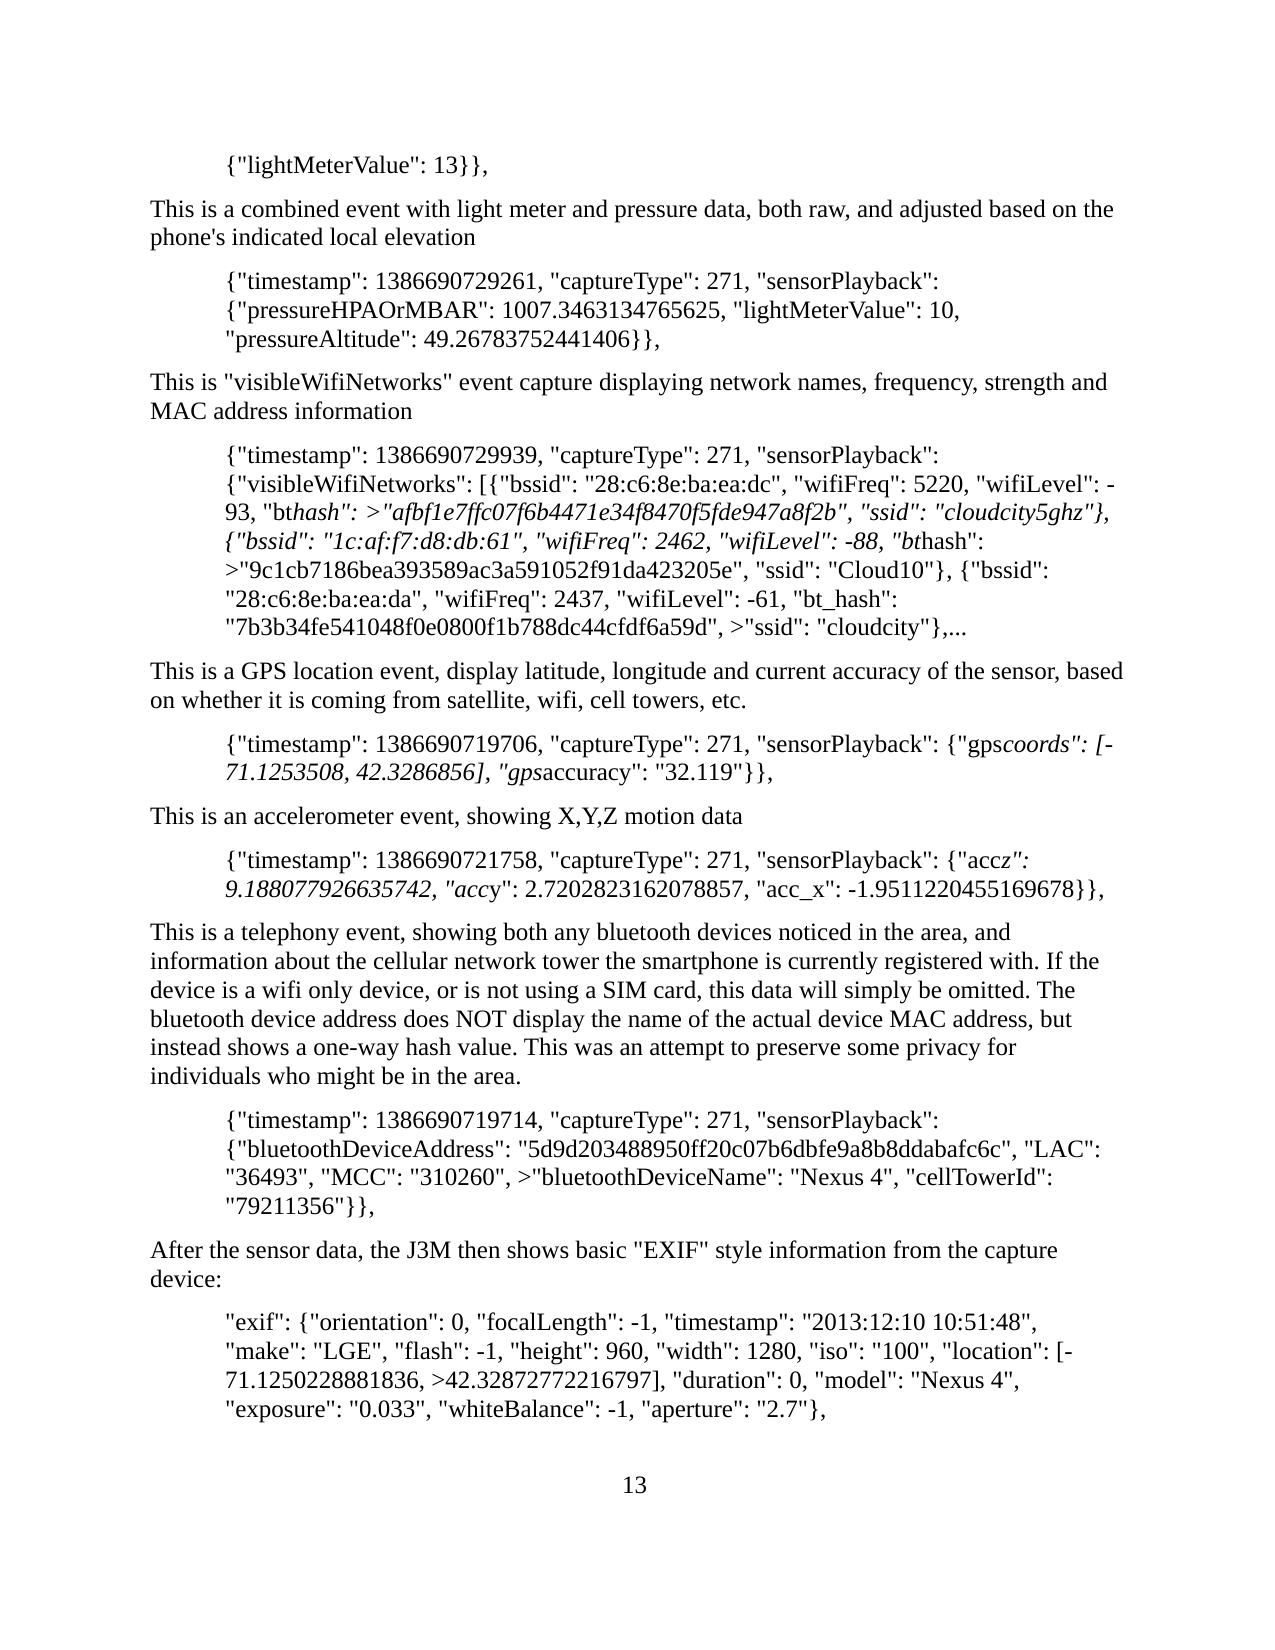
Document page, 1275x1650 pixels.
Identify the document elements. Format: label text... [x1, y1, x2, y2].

text This is a GPS location event, display latitude, longitude and current accuracy of the sensor, based on whether it is coming from satellite, wifi, cell towers, etc. [150, 656, 1125, 714]
text {"timestamp": 1386690729261, "captureType": 271, "sensorPlayback": {"pressureHPAOrMBAR": 1007.3463134765625, "lightMeterValue": 10, "pressureAltitude": 49.26783752441406}}, [225, 266, 1125, 352]
text "exif": {"orientation": 0, "focalLength": -1, "timestamp": "2013:12:10 10:51:48", "make": "LGE", "flash": -1, "height": 960, "width": 1280, "iso": "100", "location": [-71.1250228881836, >42.32872772216797], "duration": 0, "model": "Nexus 4", "exposure": "0.033", "whiteBalance": -1, "aperture": "2.7"}, [225, 1307, 1125, 1422]
text {"timestamp": 1386690721758, "captureType": 271, "sensorPlayback": {"accz": 9.188077926635742, "accy": 2.7202823162078857, "acc_x": -1.9511220455169678}}, [225, 845, 1125, 902]
text This is an accelerometer event, showing X,Y,Z motion data [150, 801, 1125, 830]
text After the sensor data, the J3M then shows basic "EXIF" style information from the capture device: [150, 1235, 1125, 1292]
text {"timestamp": 1386690729939, "captureType": 271, "sensorPlayback": {"visibleWifiNetworks": [{"bssid": "28:c6:8e:ba:ea:dc", "wifiFreq": 5220, "wifiLevel": -93, "bthash": >"afbf1e7ffc07f6b4471e34f8470f5fde947a8f2b", "ssid": "cloudcity5ghz"}, {"bssid": "1c:af:f7:d8:db:61", "wifiFreq": 2462, "wifiLevel": -88, "bthash": >"9c1cb7186bea393589ac3a591052f91da423205e", "ssid": "Cloud10"}, {"bssid": "28:c6:8e:ba:ea:da", "wifiFreq": 2437, "wifiLevel": -61, "bt_hash": "7b3b34fe541048f0e0800f1b788dc44cfdf6a59d", >"ssid": "cloudcity"},... [225, 440, 1125, 641]
text This is a combined event with light meter and pressure data, both raw, and adjusted based on the phone's indicated local elevation [150, 194, 1125, 251]
text This is a telephony event, showing both any bluetooth devices noticed in the area, and information about the cellular network tower the smartphone is currently registered with. If the device is a wifi only device, or is not using a SIM card, this data will simply be omitted. The bluetooth device address does NOT display the name of the actual device MAC address, but instead shows a one-way hash value. This was an attempt to preserve some privacy for individuals who might be in the area. [150, 917, 1125, 1090]
text {"timestamp": 1386690719706, "captureType": 271, "sensorPlayback": {"gpscoords": [-71.1253508, 42.3286856], "gpsaccuracy": "32.119"}}, [225, 729, 1125, 786]
text {"timestamp": 1386690719714, "captureType": 271, "sensorPlayback": {"bluetoothDeviceAddress": "5d9d203488950ff20c07b6dbfe9a8b8ddabafc6c", "LAC": "36493", "MCC": "310260", >"bluetoothDeviceName": "Nexus 4", "cellTowerId": "79211356"}}, [225, 1105, 1125, 1220]
text {"lightMeterValue": 13}}, [225, 150, 1125, 179]
text This is "visibleWifiNetworks" event capture displaying network names, frequency, strength and MAC address information [150, 367, 1125, 425]
